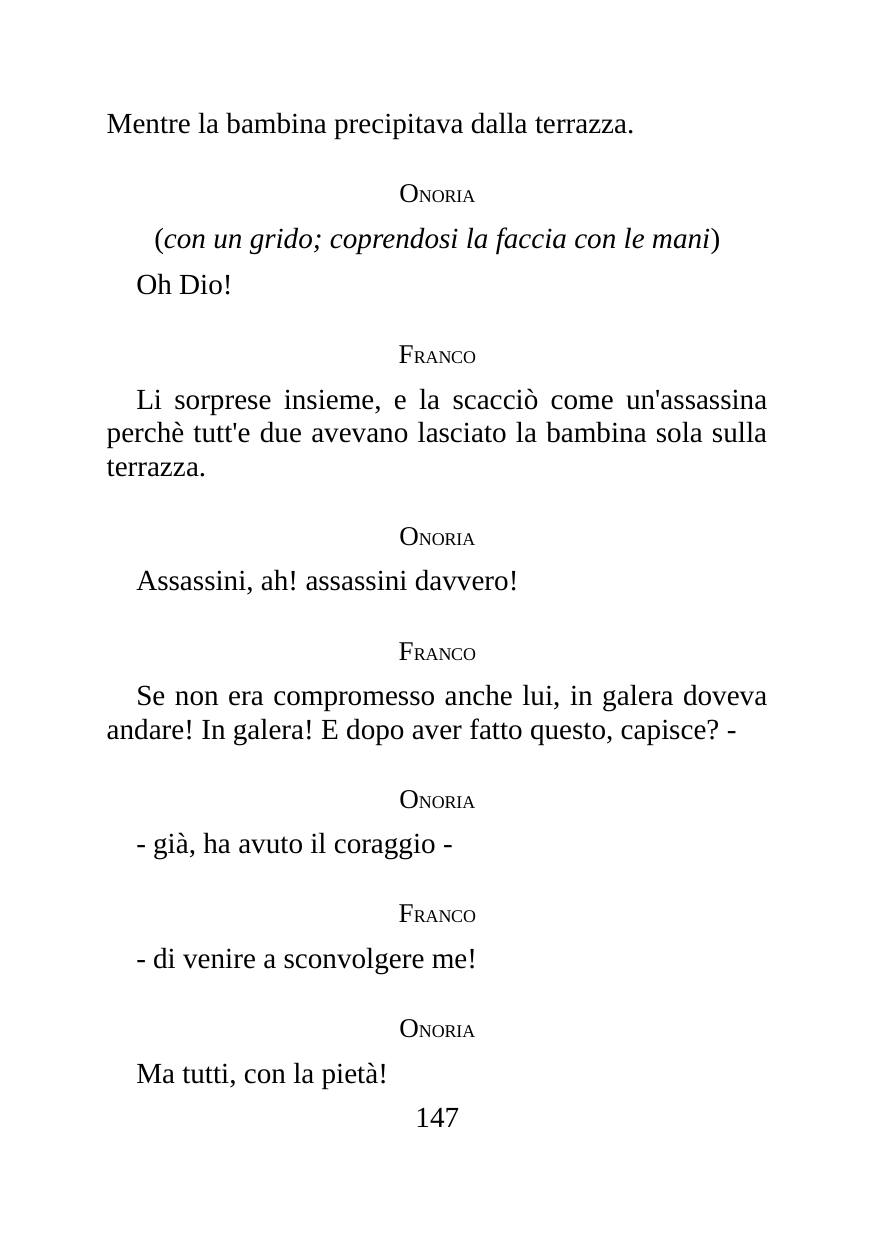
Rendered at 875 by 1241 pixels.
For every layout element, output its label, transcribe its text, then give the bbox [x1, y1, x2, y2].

text Franco [106, 338, 768, 369]
text Oh Dio! [106, 267, 768, 301]
text Onoria [106, 1012, 768, 1043]
text - già, ha avuto il coraggio - [106, 826, 768, 860]
text (con un grido; coprendosi la faccia con le mani) [106, 221, 768, 254]
text Onoria [106, 783, 768, 814]
text Franco [106, 634, 768, 666]
text Assassini, ah! assassini davvero! [106, 563, 768, 597]
text Onoria [106, 177, 768, 208]
text Li sorprese insieme, e la scacciò come un'assassina perchè tutt'e due avevano lasciato la bambina sola sulla terrazza. [106, 382, 768, 482]
text Franco [106, 897, 768, 929]
text Se non era compromesso anche lui, in galera doveva andare! In galera! E dopo aver fatto questo, capisce? - [106, 678, 768, 745]
text Mentre la bambina precipitava dalla terrazza. [106, 106, 768, 140]
text Ma tutti, con la pietà! [106, 1056, 768, 1089]
text Onoria [106, 520, 768, 551]
text - di venire a sconvolgere me! [106, 941, 768, 975]
